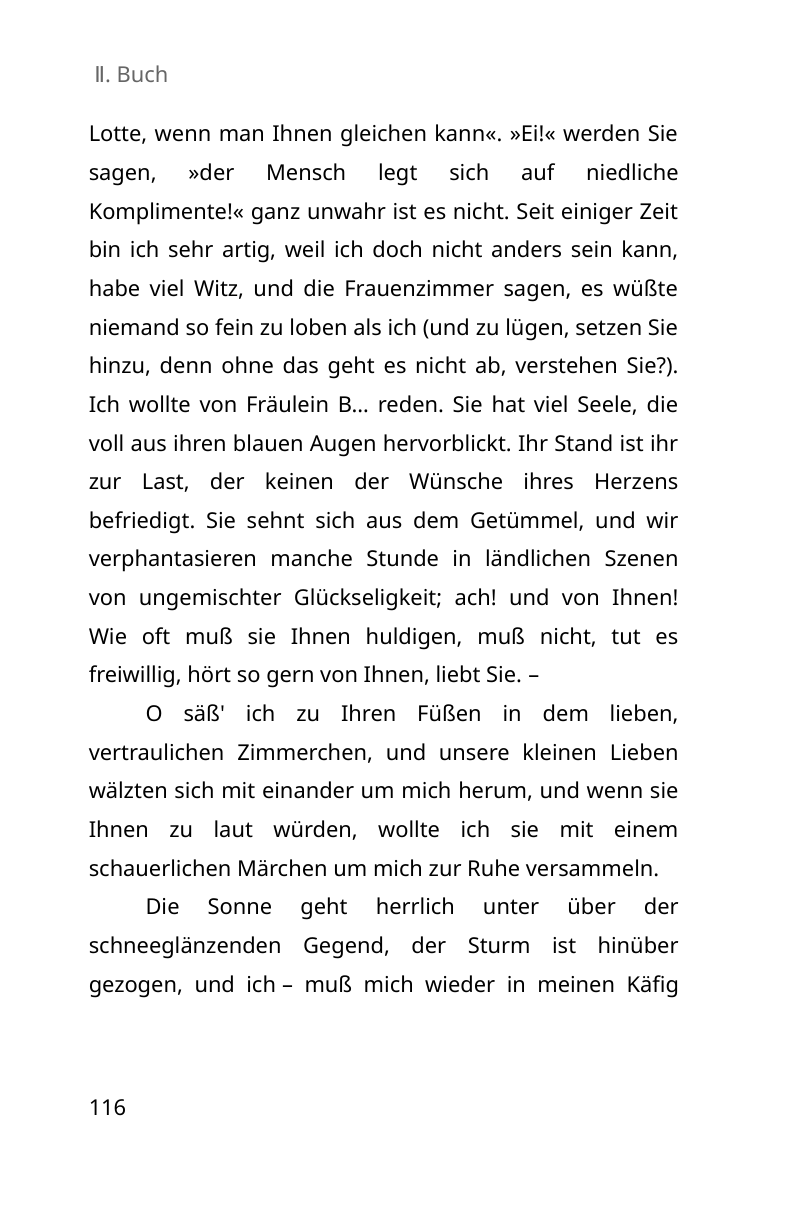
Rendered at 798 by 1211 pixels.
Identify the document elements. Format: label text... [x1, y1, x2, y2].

text Die Sonne geht herrlich unter über der schneeglänzenden Gegend, der Sturm ist hinüber gezogen, und ich – muß mich wieder in meinen Käfig [88, 891, 679, 998]
text O säß' ich zu Ihren Füßen in dem lieben, vertraulichen Zimmerchen, und unsere kleinen Lieben wälzten sich mit einander um mich herum, und wenn sie Ihnen zu laut würden, wollte ich sie mit einem schauerlichen Märchen um mich zur Ruhe versammeln. [88, 698, 679, 882]
text Lotte, wenn man Ihnen gleichen kann«. »Ei!« werden Sie sagen, »der Mensch legt sich auf niedliche Komplimente!« ganz unwahr ist es nicht. Seit einiger Zeit bin ich sehr artig, weil ich doch nicht anders sein kann, habe viel Witz, und die Frauenzimmer sagen, es wüßte niemand so fein zu loben als ich (und zu lügen, setzen Sie hinzu, denn ohne das geht es nicht ab, verstehen Sie?). Ich wollte von Fräulein B… reden. Sie hat viel Seele, die voll aus ihren blauen Augen hervorblickt. Ihr Stand ist ihr zur Last, der keinen der Wünsche ihres Herzens befriedigt. Sie sehnt sich aus dem Getümmel, und wir verphantasieren manche Stunde in ländlichen Szenen von ungemischter Glückseligkeit; ach! und von Ihnen! Wie oft muß sie Ihnen huldigen, muß nicht, tut es freiwillig, hört so gern von Ihnen, liebt Sie. – [88, 118, 679, 689]
